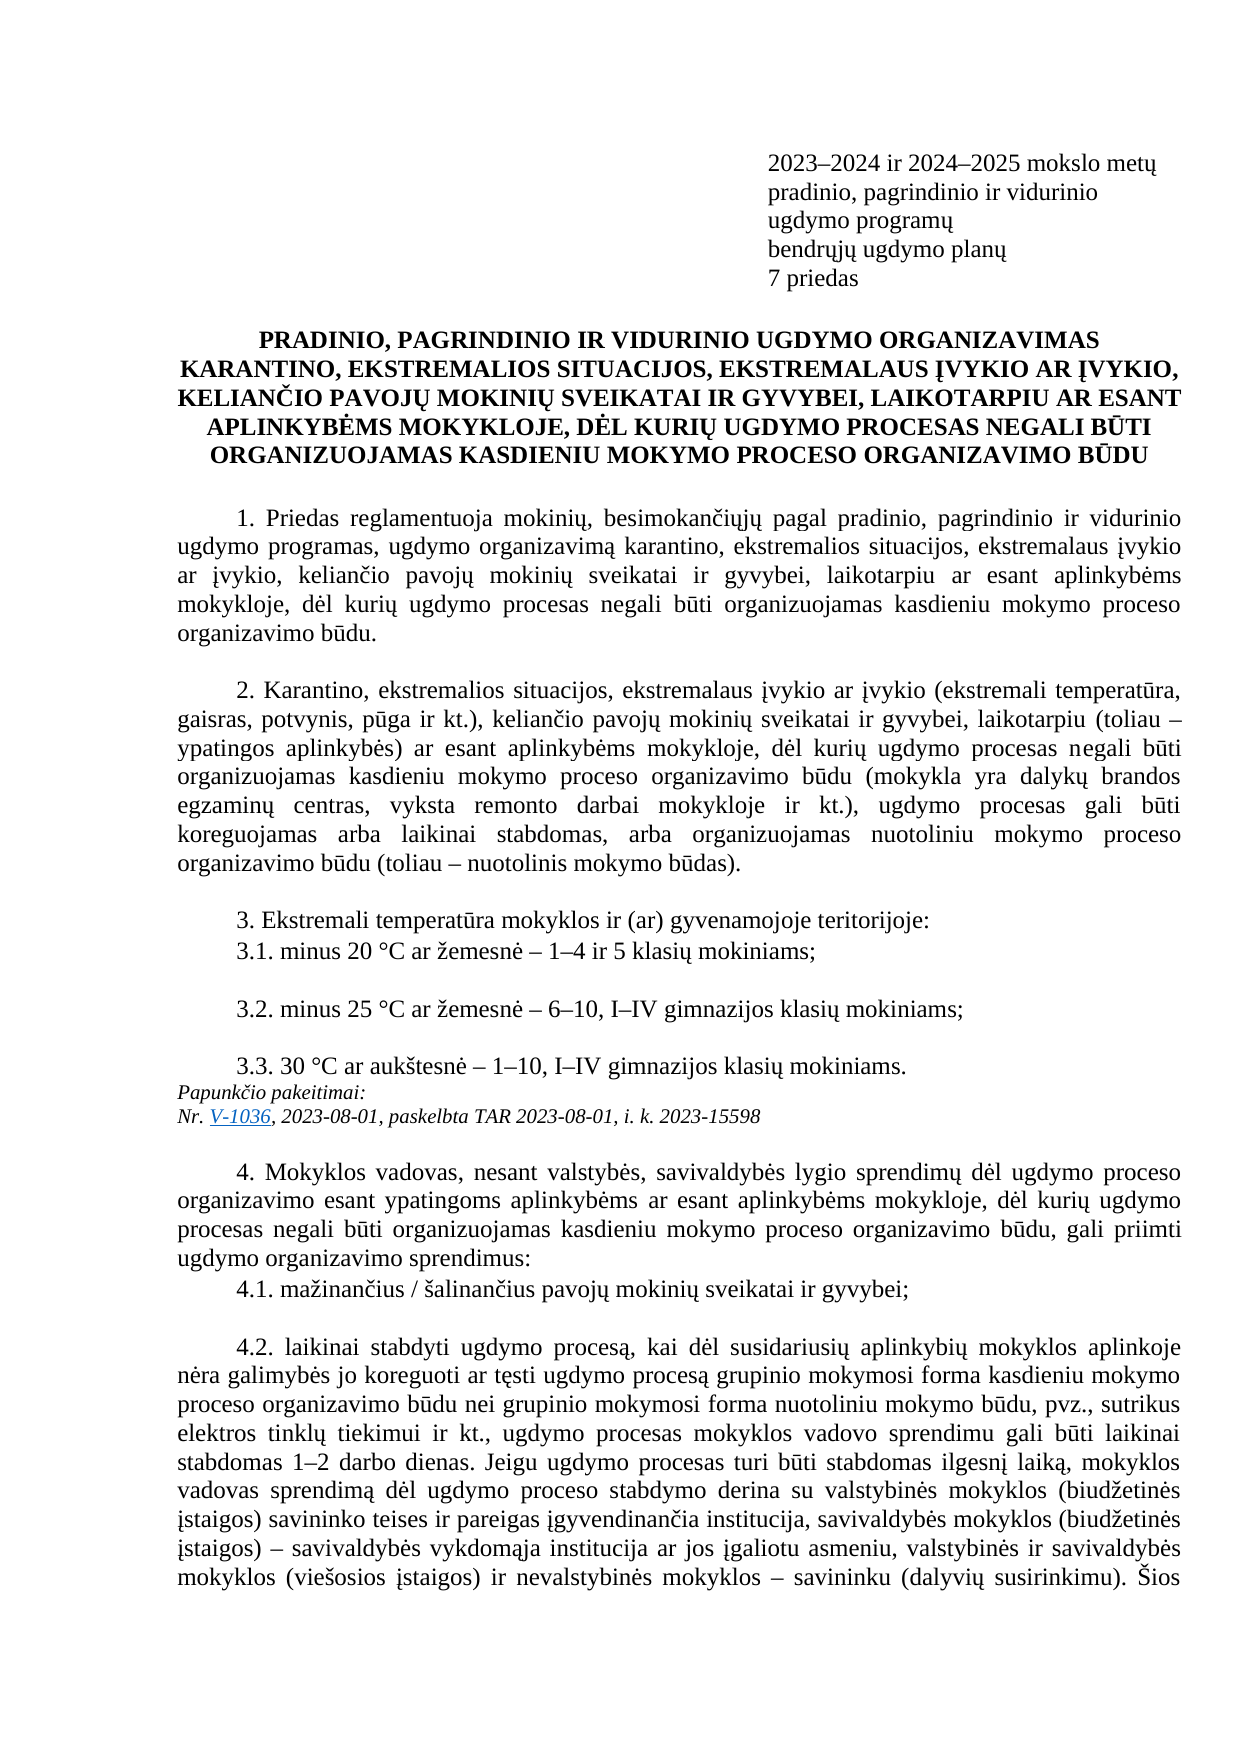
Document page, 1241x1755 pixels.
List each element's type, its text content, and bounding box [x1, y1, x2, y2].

text 2. Karantino, ekstremalios situacijos, ekstremalaus įvykio ar įvykio (ekstremali temperatūra, gaisras, potvynis, pūga ir kt.), keliančio pavojų mokinių sveikatai ir gyvybei, laikotarpiu (toliau – ypatingos aplinkybės) ar esant aplinkybėms mokykloje, dėl kurių ugdymo procesas negali būti organizuojamas kasdieniu mokymo proceso organizavimo būdu (mokykla yra dalykų brandos egzaminų centras, vyksta remonto darbai mokykloje ir kt.), ugdymo procesas gali būti koreguojamas arba laikinai stabdomas, arba organizuojamas nuotoliniu mokymo proceso organizavimo būdu (toliau – nuotolinis mokymo būdas). [177, 675, 1182, 876]
text 4.2. laikinai stabdyti ugdymo procesą, kai dėl susidariusių aplinkybių mokyklos aplinkoje nėra galimybės jo koreguoti ar tęsti ugdymo procesą grupinio mokymosi forma kasdieniu mokymo proceso organizavimo būdu nei grupinio mokymosi forma nuotoliniu mokymo būdu, pvz., sutrikus elektros tinklų tiekimui ir kt., ugdymo procesas mokyklos vadovo sprendimu gali būti laikinai stabdomas 1–2 darbo dienas. Jeigu ugdymo procesas turi būti stabdomas ilgesnį laiką, mokyklos vadovas sprendimą dėl ugdymo proceso stabdymo derina su valstybinės mokyklos (biudžetinės įstaigos) savininko teises ir pareigas įgyvendinančia institucija, savivaldybės mokyklos (biudžetinės įstaigos) – savivaldybės vykdomąja institucija ar jos įgaliotu asmeniu, valstybinės ir savivaldybės mokyklos (viešosios įstaigos) ir nevalstybinės mokyklos – savininku (dalyvių susirinkimu). Šios [177, 1332, 1182, 1591]
text 7 priedas [177, 263, 1182, 292]
text 1. Priedas reglamentuoja mokinių, besimokančiųjų pagal pradinio, pagrindinio ir vidurinio ugdymo programas, ugdymo organizavimą karantino, ekstremalios situacijos, ekstremalaus įvykio ar įvykio, keliančio pavojų mokinių sveikatai ir gyvybei, laikotarpiu ar esant aplinkybėms mokykloje, dėl kurių ugdymo procesas negali būti organizuojamas kasdieniu mokymo proceso organizavimo būdu. [177, 503, 1182, 646]
text 4. Mokyklos vadovas, nesant valstybės, savivaldybės lygio sprendimų dėl ugdymo proceso organizavimo esant ypatingoms aplinkybėms ar esant aplinkybėms mokykloje, dėl kurių ugdymo procesas negali būti organizuojamas kasdieniu mokymo proceso organizavimo būdu, gali priimti ugdymo organizavimo sprendimus: [177, 1157, 1182, 1272]
text bendrųjų ugdymo planų [177, 234, 1182, 263]
text Papunkčio pakeitimai: [177, 1080, 1182, 1104]
text ugdymo programų [177, 206, 1182, 234]
text pradinio, pagrindinio ir vidurinio [177, 177, 1182, 206]
text 4.1. mažinančius / šalinančius pavojų mokinių sveikatai ir gyvybei; [177, 1274, 1182, 1303]
text 3.2. minus 25 °C ar žemesnė – 6–10, I–IV gimnazijos klasių mokiniams; [177, 994, 1182, 1022]
text PRADINIO, PAGRINDINIO IR VIDURINIO UGDYMO ORGANIZAVIMAS KARANTINO, EKSTREMALIOS SITUACIJOS, EKSTREMALAUS ĮVYKIO AR ĮVYKIO, KELIANČIO PAVOJŲ MOKINIŲ SVEIKATAI IR GYVYBEI, LAIKOTARPIU AR ESANT APLINKYBĖMS MOKYKLOJE, DĖL KURIŲ UGDYMO PROCESAS NEGALI BŪTI ORGANIZUOJAMAS KASDIENIU MOKYMO PROCESO ORGANIZAVIMO BŪDU [177, 325, 1182, 469]
text 3.1. minus 20 °C ar žemesnė – 1–4 ir 5 klasių mokiniams; [177, 936, 1182, 965]
text 2023–2024 ir 2024–2025 mokslo metų [177, 148, 1182, 177]
text Nr. V-1036, 2023-08-01, paskelbta TAR 2023-08-01, i. k. 2023-15598 [177, 1104, 1182, 1128]
text 3. Ekstremali temperatūra mokyklos ir (ar) gyvenamojoje teritorijoje: [177, 905, 1182, 934]
text 3.3. 30 °C ar aukštesnė – 1–10, I–IV gimnazijos klasių mokiniams. [177, 1051, 1182, 1080]
